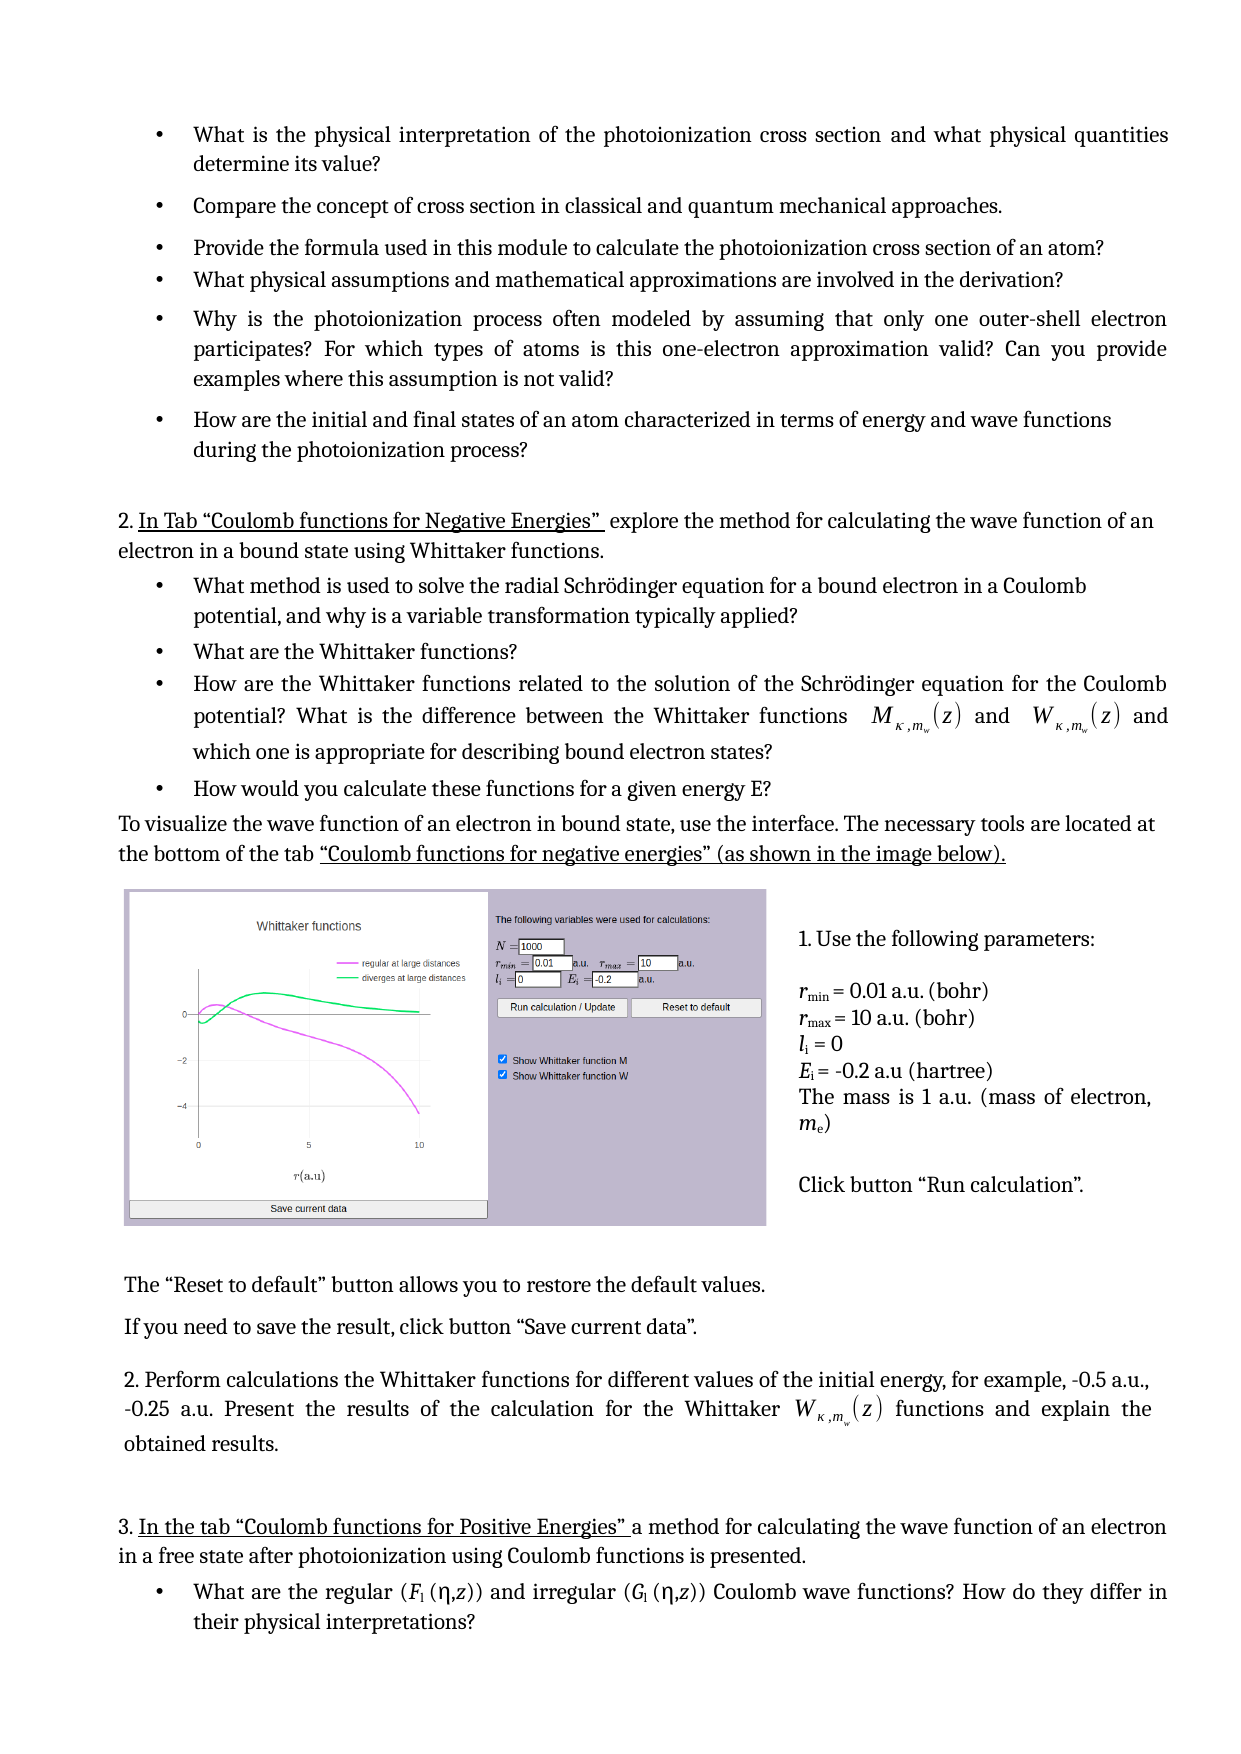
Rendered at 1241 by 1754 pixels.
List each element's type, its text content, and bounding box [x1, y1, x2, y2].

text 2. In Tab “Coulomb functions for Negative Energies” explore the method for calculating the wave function of an electron in a bound state using Whittaker functions. [118, 504, 1169, 564]
table_header 1. Use the following parameters: rmin = 0.01 a.u. (bohr) rmax = 10 a.u. (bohr) li = 0 Ei = -0.2 a.u (hartree) The mass is 1 a.u. (mass of electron, me) Click button “Run calculation”. [793, 873, 1158, 1257]
list Compare the concept of cross section in classical and quantum mechanical approaches. [156, 189, 1169, 219]
list What method is used to solve the radial Schrödinger equation for a bound electron in a Coulomb potential, and why is a variable transformation typically applied? [156, 570, 1169, 629]
text To visualize the wave function of an electron in bound state, use the interface. The necessary tools are located at the bottom of the tab “Coulomb functions for negative energies” (as shown in the image below). [118, 808, 1169, 867]
list Why is the photoionization process often modeled by assuming that only one outer-shell electron participates? For which types of atoms is this one-electron approximation valid? Can you provide examples where this assumption is not valid? [156, 303, 1169, 392]
list Provide the formula used in this module to calculate the photoionization cross section of an atom? [156, 231, 1169, 261]
table_header [118, 873, 793, 1257]
list How would you calculate these functions for a given energy E? [156, 772, 1169, 802]
list How are the Whittaker functions related to the solution of the Schrödinger equation for the Coulomb potential? What is the difference between the Whittaker functions and and which one is appropriate for describing bound electron states? [156, 671, 1169, 765]
picture [123, 889, 767, 1226]
list What physical assumptions and mathematical approximations are involved in the derivation? [156, 267, 1169, 293]
list What are the Whittaker functions? [156, 635, 1169, 665]
list What is the physical interpretation of the photoionization cross section and what physical quantities determine its value? [156, 118, 1169, 177]
text 3. In the tab “Coulomb functions for Positive Energies” a method for calculating the wave function of an electron in a free state after photoionization using Coulomb functions is presented. [118, 1510, 1169, 1569]
table_cell The “Reset to default” button allows you to restore the default values. If you need to save the result, click button “Save current data”. [118, 1257, 1158, 1352]
list What are the regular (Fl (η,z)) and irregular (Gl (η,z)) Coulomb wave functions? How do they differ in their physical interpretations? [156, 1576, 1169, 1635]
table_cell 2. Perform calculations the Whittaker functions for different values of the initial energy, for example, -0.5 a.u., -0.25 a.u. Present the results of the calculation for the Whittakerfunctions and explain the obtained results. [118, 1352, 1158, 1469]
list How are the initial and final states of an atom characterized in terms of energy and wave functions during the photoionization process? [156, 404, 1169, 463]
